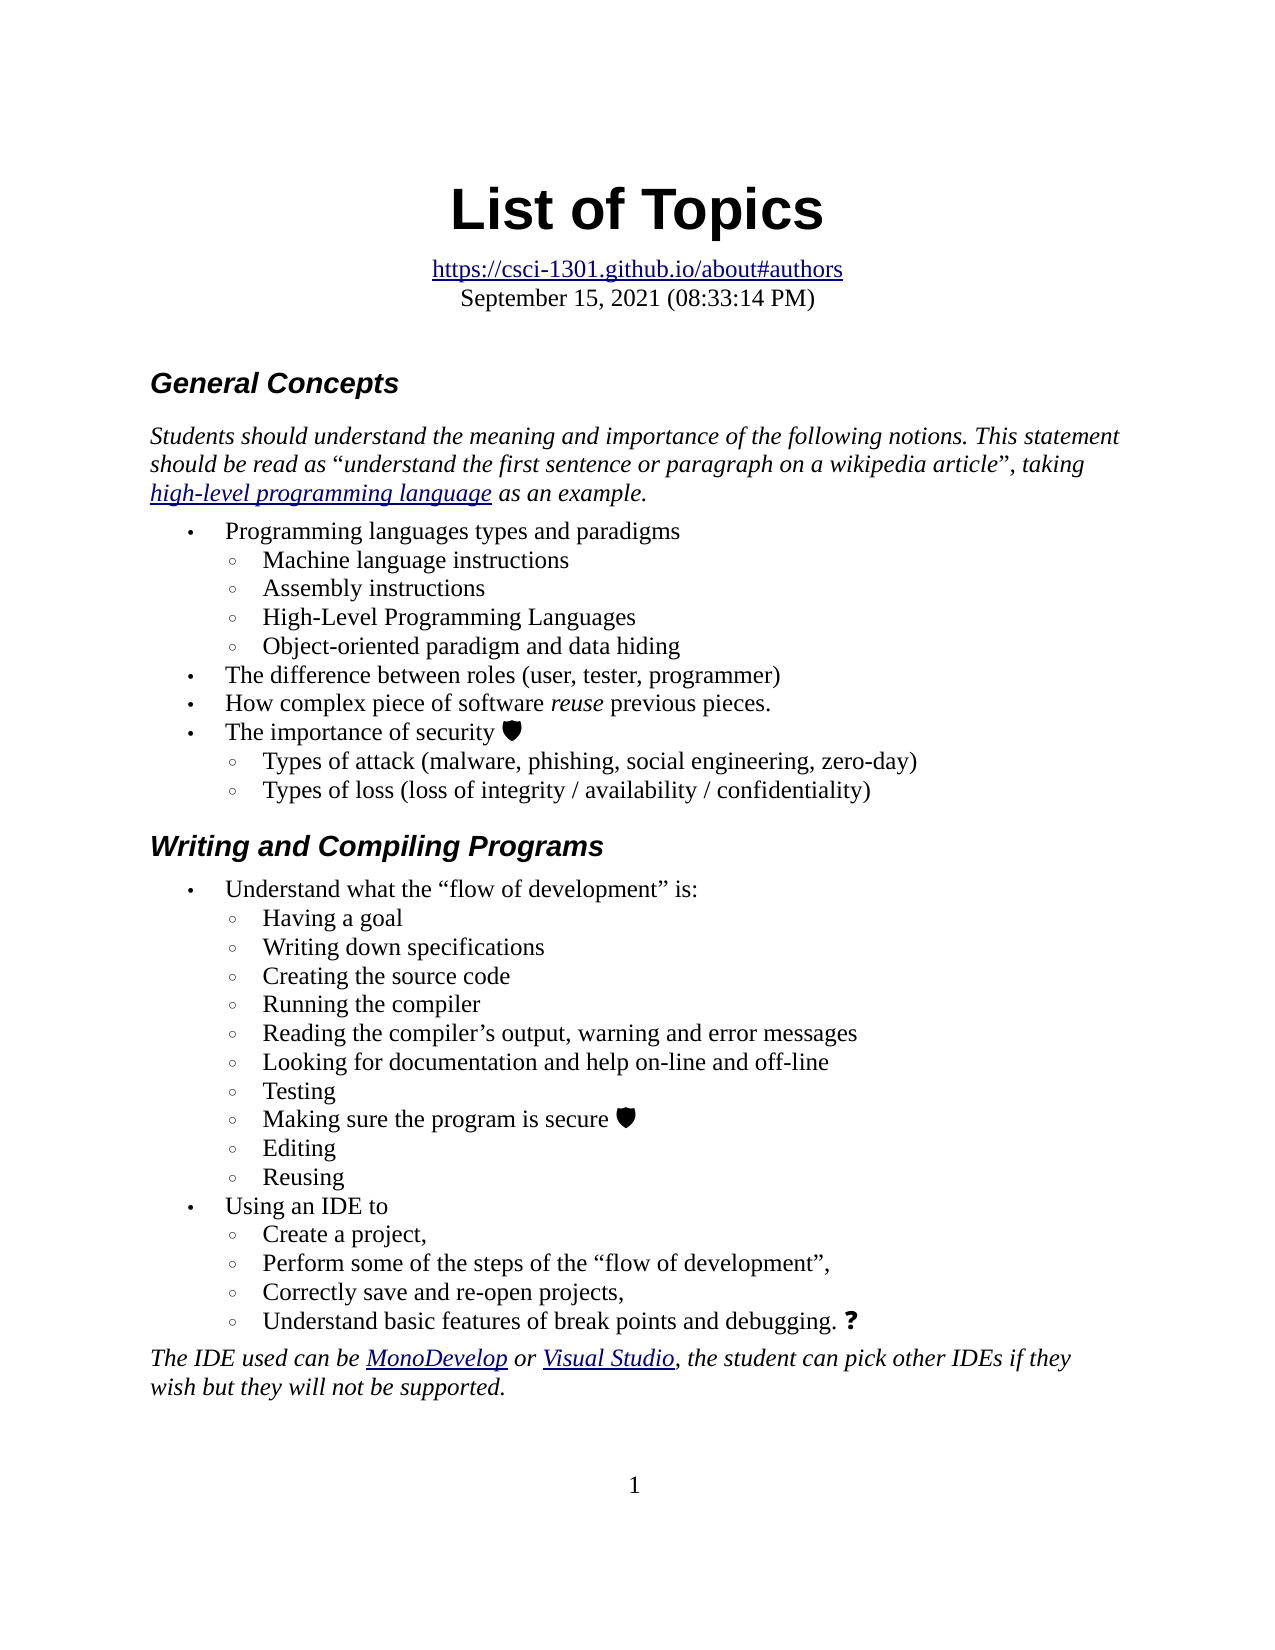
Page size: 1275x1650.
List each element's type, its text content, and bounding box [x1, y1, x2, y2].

list Making sure the program is secure 🛡️ [225, 1104, 1125, 1133]
list Running the compiler [225, 989, 1125, 1018]
list How complex piece of software reuse previous pieces. [187, 688, 1125, 717]
list Perform some of the steps of the “flow of development”, [225, 1248, 1125, 1277]
list Object-oriented paradigm and data hiding [225, 631, 1125, 660]
list Correctly save and re-open projects, [225, 1277, 1125, 1306]
text https://csci-1301.github.io/about#authors [150, 254, 1125, 283]
list Assembly instructions [225, 573, 1125, 602]
list Understand what the “flow of development” is: [187, 874, 1125, 903]
list Understand basic features of break points and debugging. ❓ [225, 1306, 1125, 1334]
list Types of loss (loss of integrity / availability / confidentiality) [225, 775, 1125, 803]
list Having a goal [225, 903, 1125, 932]
list Editing [225, 1133, 1125, 1162]
list Reusing [225, 1162, 1125, 1191]
list Reading the compiler’s output, warning and error messages [225, 1018, 1125, 1047]
list Create a project, [225, 1219, 1125, 1248]
list Machine language instructions [225, 545, 1125, 573]
text The IDE used can be MonoDevelop or Visual Studio, the student can pick other IDEs if they wish but they will not be supported. [150, 1343, 1125, 1401]
list High-Level Programming Languages [225, 602, 1125, 631]
text Students should understand the meaning and importance of the following notions. This statement should be read as “understand the first sentence or paragraph on a wikipedia article”, taking high-level programming language as an example. [150, 421, 1125, 507]
subtitle Writing and Compiling Programs [150, 828, 1125, 862]
list Types of attack (malware, phishing, social engineering, zero-day) [225, 746, 1125, 775]
text September 15, 2021 (08:33:14 PM) [150, 283, 1125, 312]
list Using an IDE to [187, 1191, 1125, 1219]
list Programming languages types and paradigms [187, 516, 1125, 545]
list The difference between roles (user, tester, programmer) [187, 660, 1125, 688]
subtitle General Concepts [150, 366, 1125, 399]
list Looking for documentation and help on-line and off-line [225, 1047, 1125, 1076]
list The importance of security 🛡️ [187, 717, 1125, 746]
list Creating the source code [225, 961, 1125, 989]
list Writing down specifications [225, 932, 1125, 961]
list Testing [225, 1076, 1125, 1104]
title List of Topics [150, 175, 1125, 242]
